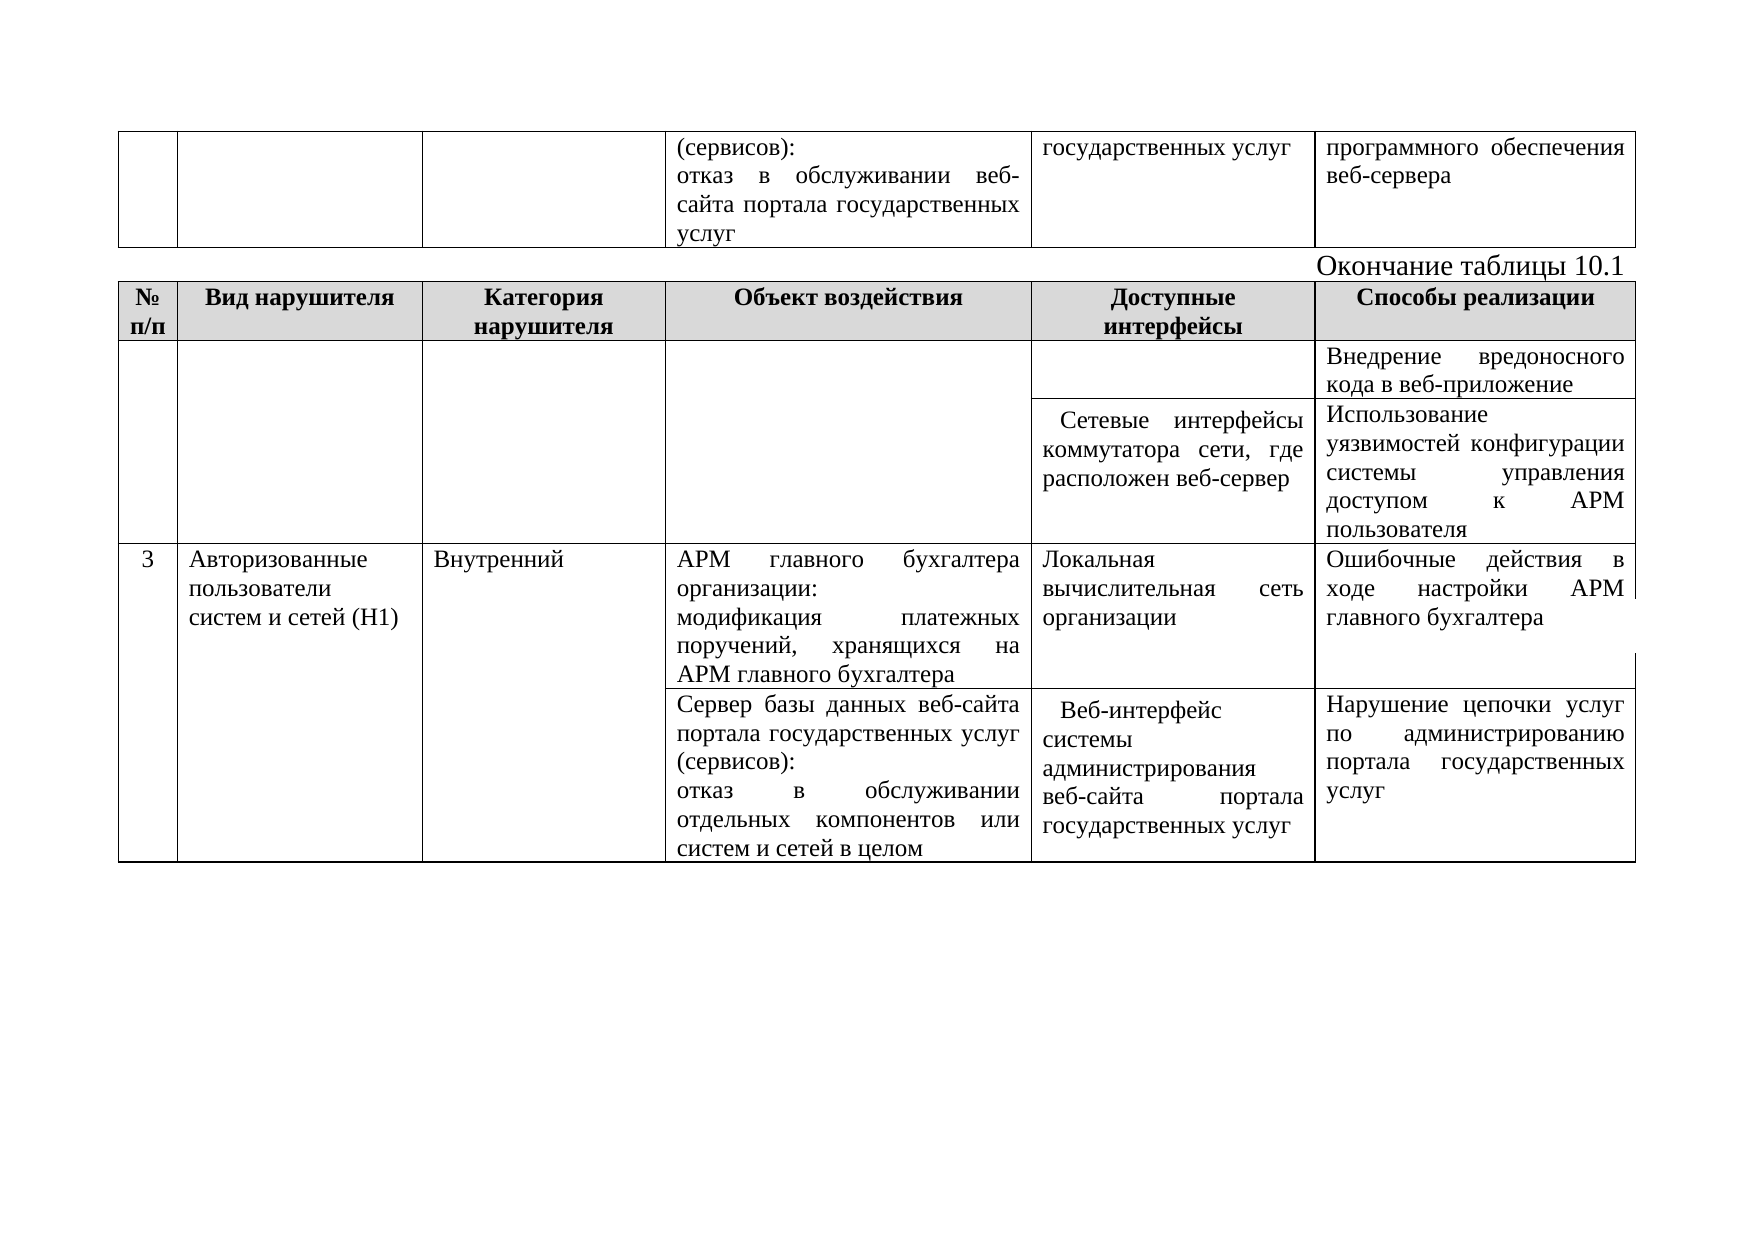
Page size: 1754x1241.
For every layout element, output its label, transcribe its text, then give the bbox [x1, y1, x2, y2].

table_cell 3 [119, 544, 177, 861]
table_cell государственных услуг [1032, 132, 1314, 247]
table_cell Веб-интерфейс системы администрирования веб-сайта портала государственных услуг [1032, 689, 1314, 861]
table_cell Сервер базы данных веб-сайта портала государственных услуг (сервисов): отказ в обслуживании отдельных компонентов или систем и сетей в целом [666, 689, 1031, 861]
table_cell [178, 341, 422, 543]
table_cell (сервисов): отказ в обслуживании веб-сайта портала государственных услуг [666, 132, 1031, 247]
table_cell [666, 341, 1031, 543]
table_cell Вид нарушителя [178, 282, 422, 340]
table_cell [178, 132, 422, 247]
table_cell Использование уязвимостей конфигурации системы управления доступом к АРМ пользователя [1316, 399, 1635, 543]
table_cell Локальная вычислительная сеть организации [1032, 544, 1314, 688]
table_cell Категория нарушителя [423, 282, 665, 340]
table_cell № п/п [119, 282, 177, 340]
table_cell Внутренний [423, 544, 665, 861]
table_cell программного обеспечения веб-сервера [1316, 132, 1635, 247]
table_cell Объект воздействия [666, 282, 1031, 340]
table_cell Авторизованные пользователи систем и сетей (Н1) [178, 544, 422, 861]
table_cell Нарушение цепочки услуг по администрированию портала государственных услуг [1316, 689, 1635, 861]
table_cell [119, 341, 177, 543]
table_cell Доступные интерфейсы [1032, 282, 1314, 340]
table_cell АРМ главного бухгалтера организации: модификация платежных поручений, хранящихся на АРМ главного бухгалтера [666, 544, 1031, 688]
table_cell Окончание таблицы 10.1 [118, 248, 1636, 281]
table_cell [423, 341, 665, 543]
table_cell [119, 132, 177, 247]
table_cell [1032, 341, 1314, 398]
table_cell Ошибочные действия в ходе настройки АРМ главного бухгалтера [1316, 544, 1635, 688]
table_cell Способы реализации [1316, 282, 1635, 340]
table_cell [423, 132, 665, 247]
table_cell Внедрение вредоносного кода в веб-приложение [1316, 341, 1635, 398]
table_cell Сетевые интерфейсы коммутатора сети, где расположен веб-сервер [1032, 399, 1314, 543]
